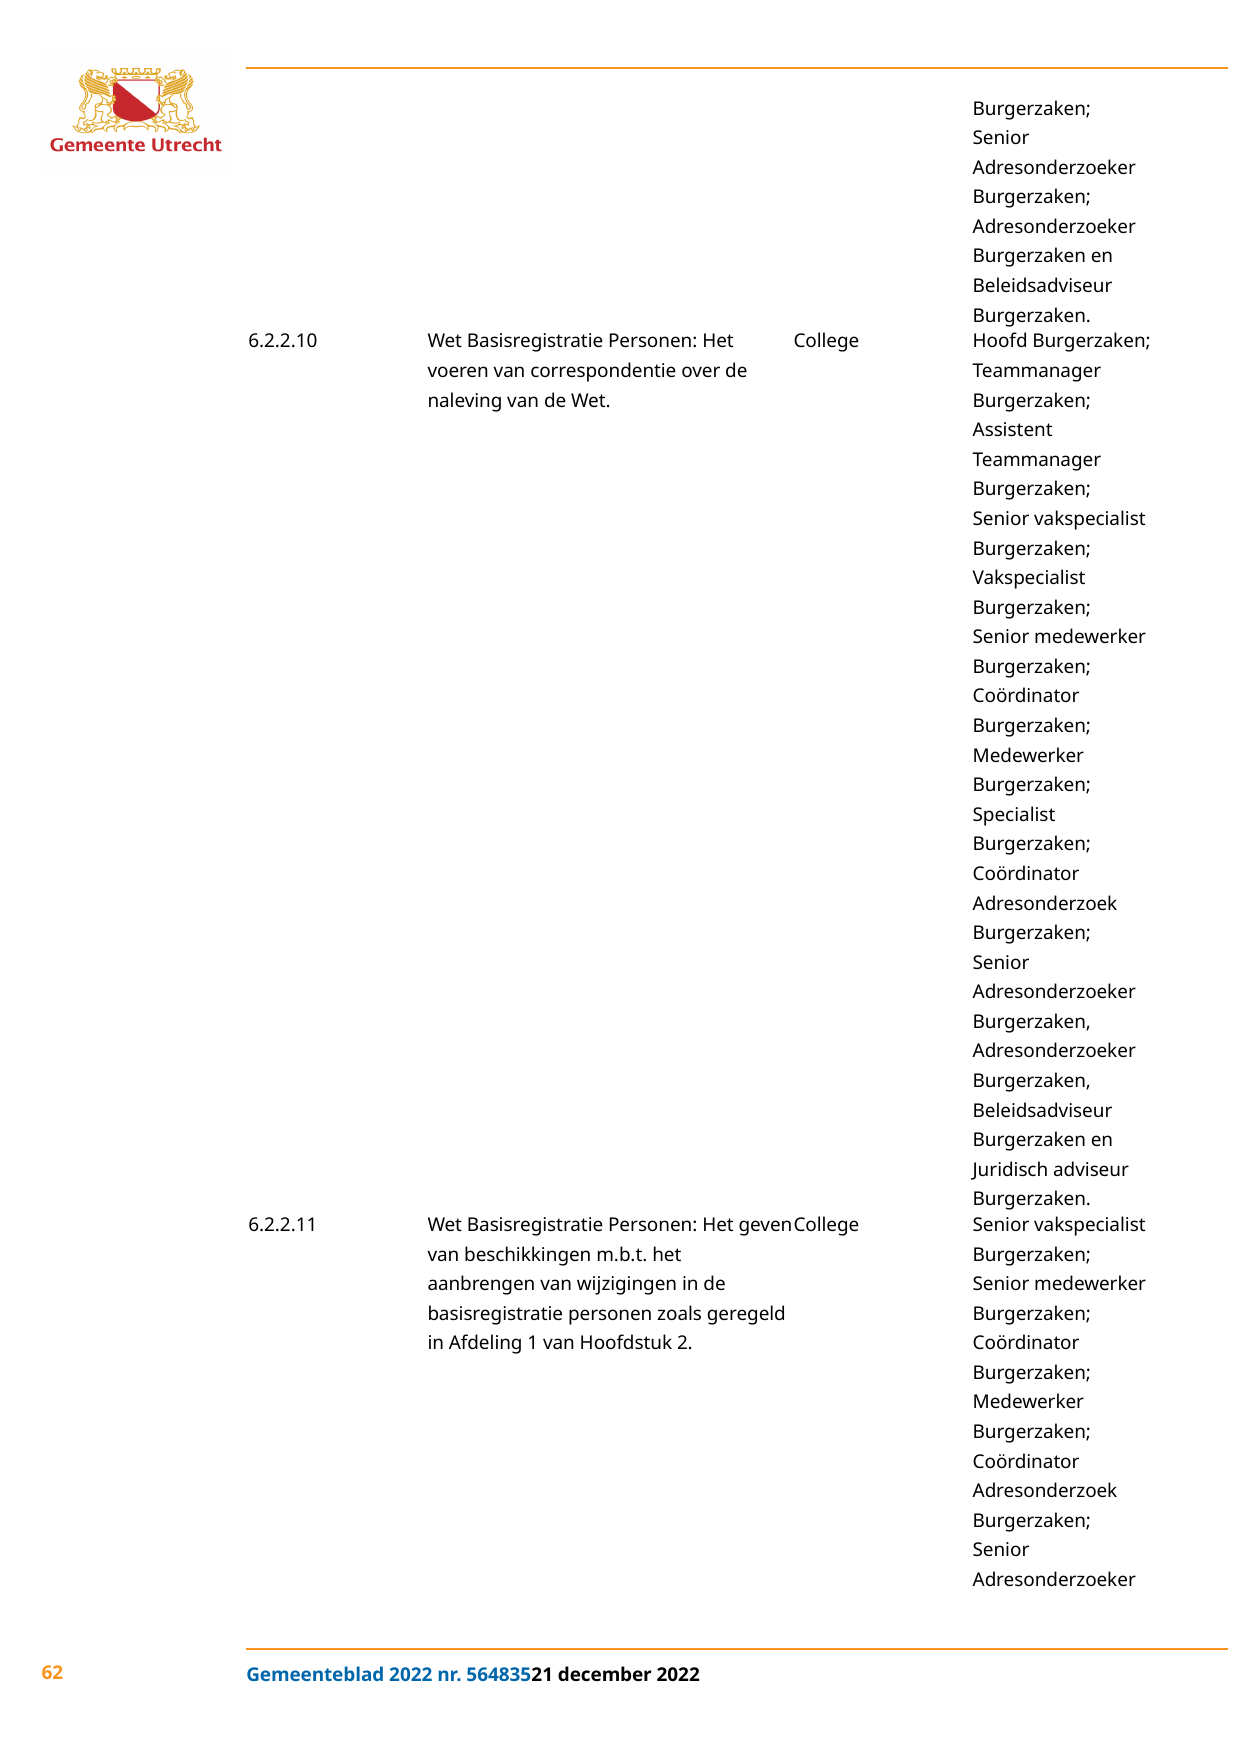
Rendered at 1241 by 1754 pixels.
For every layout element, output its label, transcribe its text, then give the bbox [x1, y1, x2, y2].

table_cell Wet Basisregistratie Personen: Het voeren van correspondentie over de naleving van de Wet. [427, 328, 793, 1211]
table_cell Burgerzaken; Senior Adresonderzoeker Burgerzaken; Adresonderzoeker Burgerzaken en Beleidsadviseur Burgerzaken. [973, 95, 1152, 328]
table_cell Hoofd Burgerzaken; Teammanager Burgerzaken; Assistent Teammanager Burgerzaken; Senior vakspecialist Burgerzaken; Vakspecialist Burgerzaken; Senior medewerker Burgerzaken; Coördinator Burgerzaken; Medewerker Burgerzaken; Specialist Burgerzaken; Coördinator Adresonderzoek Burgerzaken; Senior Adresonderzoeker Burgerzaken, Adresonderzoeker Burgerzaken, Beleidsadviseur Burgerzaken en Juridisch adviseur Burgerzaken. [973, 328, 1152, 1211]
table_cell College [793, 1211, 972, 1592]
picture [41, 47, 231, 172]
table_cell 6.2.2.11 [248, 1211, 427, 1592]
table_cell Senior vakspecialist Burgerzaken; Senior medewerker Burgerzaken; Coördinator Burgerzaken; Medewerker Burgerzaken; Coördinator Adresonderzoek Burgerzaken; Senior Adresonderzoeker [973, 1211, 1152, 1592]
table_cell [793, 95, 972, 328]
table_cell 6.2.2.10 [248, 328, 427, 1211]
table_cell [427, 95, 793, 328]
table_cell College [793, 328, 972, 1211]
table_cell [248, 95, 427, 328]
table_cell Wet Basisregistratie Personen: Het geven van beschikkingen m.b.t. het aanbrengen van wijzigingen in de basisregistratie personen zoals geregeld in Afdeling 1 van Hoofdstuk 2. [427, 1211, 793, 1592]
